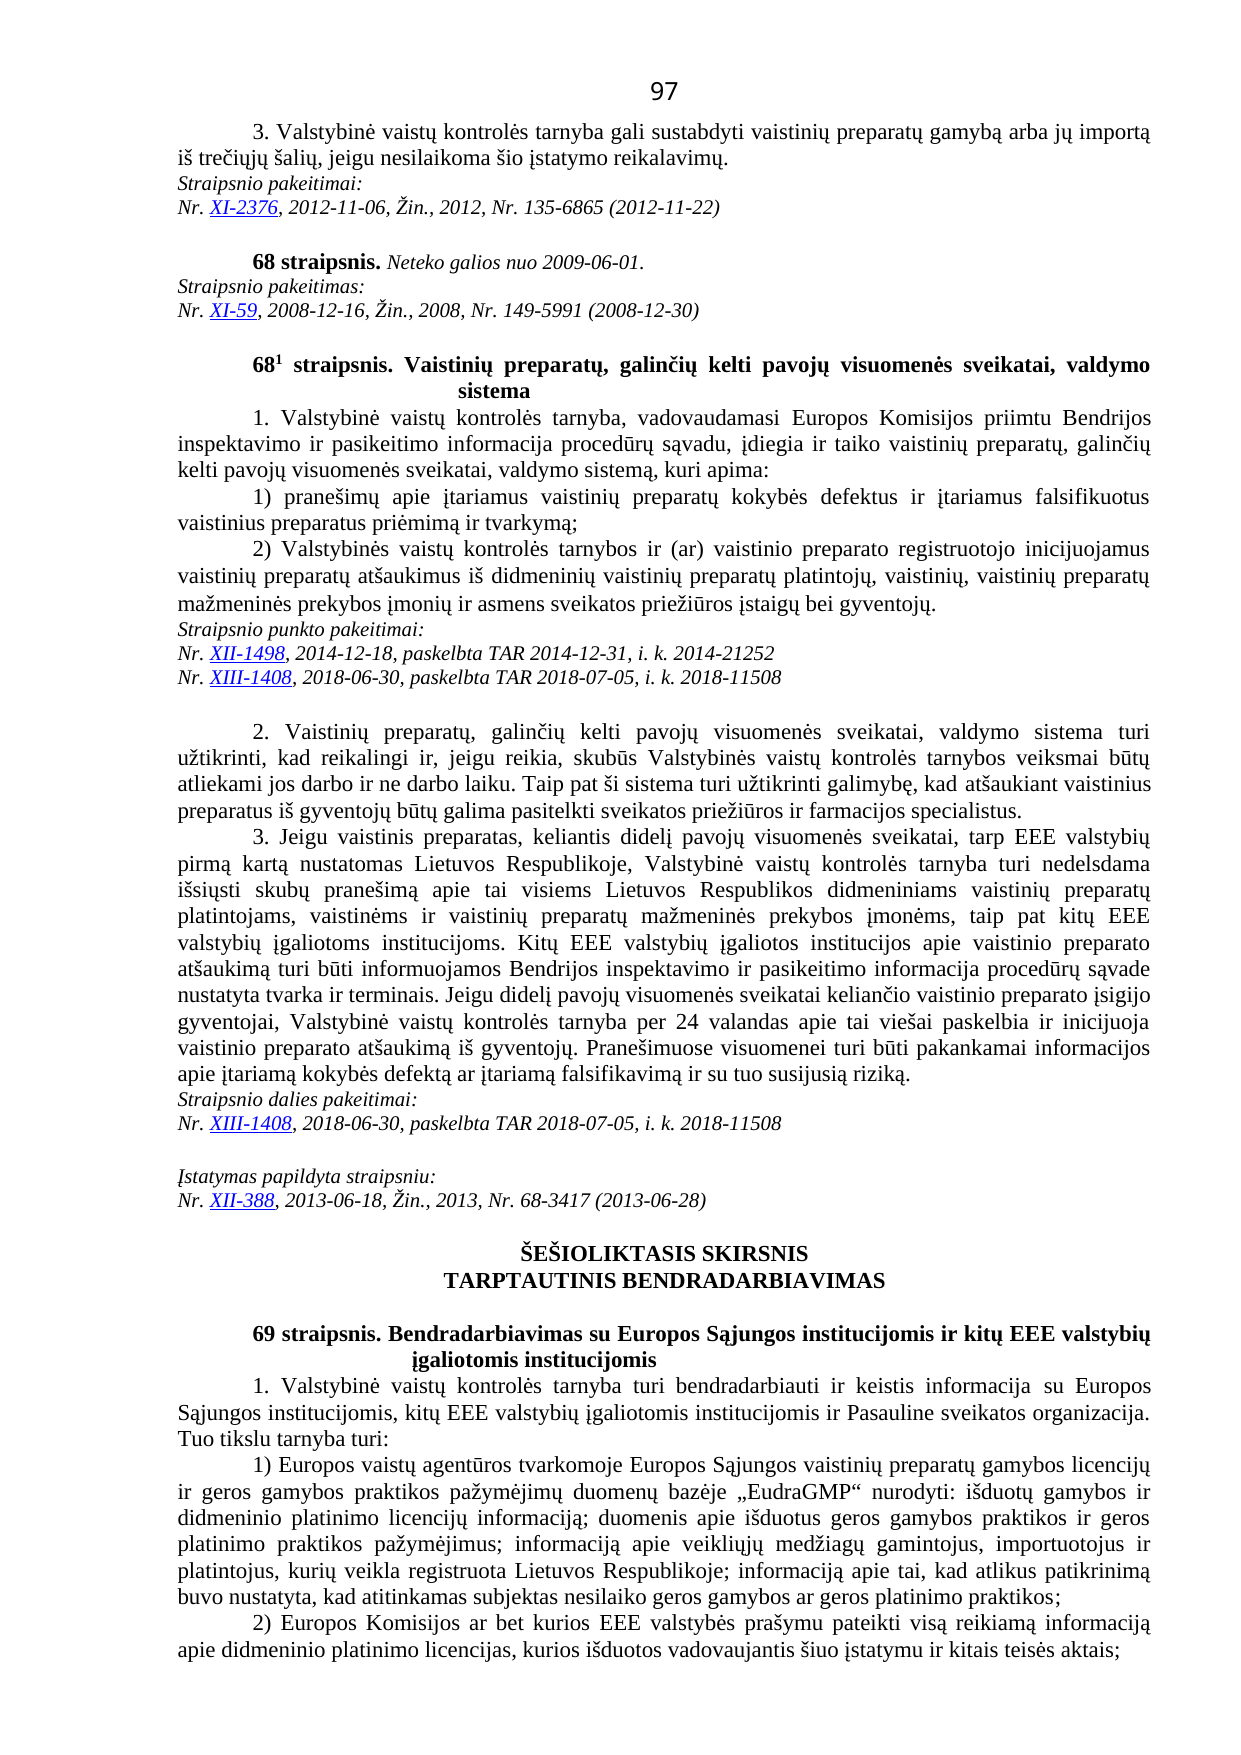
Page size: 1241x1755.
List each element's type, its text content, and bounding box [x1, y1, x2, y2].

text ŠEŠIOLIKTASIS SKIRSNIS [177, 1241, 1152, 1267]
text Įstatymas papildyta straipsniu: [177, 1164, 1152, 1188]
text Straipsnio pakeitimai: [177, 171, 1152, 195]
text 1) Europos vaistų agentūros tvarkomoje Europos Sąjungos vaistinių preparatų gamybos licencijų ir geros gamybos praktikos pažymėjimų duomenų bazėje „EudraGMP“ nurodyti: išduotų gamybos ir didmeninio platinimo licencijų informaciją; duomenis apie išduotus geros gamybos praktikos ir geros platinimo praktikos pažymėjimus; informaciją apie veikliųjų medžiagų gamintojus, importuotojus ir platintojus, kurių veikla registruota Lietuvos Respublikoje; informaciją apie tai, kad atlikus patikrinimą buvo nustatyta, kad atitinkamas subjektas nesilaiko geros gamybos ar geros platinimo praktikos; [177, 1451, 1152, 1609]
text Nr. XII-388, 2013-06-18, Žin., 2013, Nr. 68-3417 (2013-06-28) [177, 1188, 1152, 1212]
text 681 straipsnis. Vaistinių preparatų, galinčių kelti pavojų visuomenės sveikatai, valdymo sistema [252, 351, 1152, 404]
text Nr. XI-2376, 2012-11-06, Žin., 2012, Nr. 135-6865 (2012-11-22) [177, 195, 1152, 219]
text 69 straipsnis. Bendradarbiavimas su Europos Sąjungos institucijomis ir kitų EEE valstybių įgaliotomis institucijomis [252, 1319, 1152, 1372]
text 2) Valstybinės vaistų kontrolės tarnybos ir (ar) vaistinio preparato registruotojo inicijuojamus vaistinių preparatų atšaukimus iš didmeninių vaistinių preparatų platintojų, vaistinių, vaistinių preparatų mažmeninės prekybos įmonių ir asmens sveikatos priežiūros įstaigų bei gyventojų. [177, 535, 1152, 617]
text 3. Jeigu vaistinis preparatas, keliantis didelį pavojų visuomenės sveikatai, tarp EEE valstybių pirmą kartą nustatomas Lietuvos Respublikoje, Valstybinė vaistų kontrolės tarnyba turi nedelsdama išsiųsti skubų pranešimą apie tai visiems Lietuvos Respublikos didmeniniams vaistinių preparatų platintojams, vaistinėms ir vaistinių preparatų mažmeninės prekybos įmonėms, taip pat kitų EEE valstybių įgaliotoms institucijoms. Kitų EEE valstybių įgaliotos institucijos apie vaistinio preparato atšaukimą turi būti informuojamos Bendrijos inspektavimo ir pasikeitimo informacija procedūrų sąvade nustatyta tvarka ir terminais. Jeigu didelį pavojų visuomenės sveikatai keliančio vaistinio preparato įsigijo gyventojai, Valstybinė vaistų kontrolės tarnyba per 24 valandas apie tai viešai paskelbia ir inicijuoja vaistinio preparato atšaukimą iš gyventojų. Pranešimuose visuomenei turi būti pakankamai informacijos apie įtariamą kokybės defektą ar įtariamą falsifikavimą ir su tuo susijusią riziką. [177, 823, 1152, 1087]
text 68 straipsnis. Neteko galios nuo 2009-06-01. [177, 248, 1152, 274]
text Nr. XI-59, 2008-12-16, Žin., 2008, Nr. 149-5991 (2008-12-30) [177, 298, 1152, 322]
text 1) pranešimų apie įtariamus vaistinių preparatų kokybės defektus ir įtariamus falsifikuotus vaistinius preparatus priėmimą ir tvarkymą; [177, 483, 1152, 535]
text TARPTAUTINIS BENDRADARBIAVIMAS [177, 1267, 1152, 1293]
text Nr. XIII-1408, 2018-06-30, paskelbta TAR 2018-07-05, i. k. 2018-11508 [177, 665, 1152, 689]
text 2. Vaistinių preparatų, galinčių kelti pavojų visuomenės sveikatai, valdymo sistema turi užtikrinti, kad reikalingi ir, jeigu reikia, skubūs Valstybinės vaistų kontrolės tarnybos veiksmai būtų atliekami jos darbo ir ne darbo laiku. Taip pat ši sistema turi užtikrinti galimybę, kad atšaukiant vaistinius preparatus iš gyventojų būtų galima pasitelkti sveikatos priežiūros ir farmacijos specialistus. [177, 718, 1152, 823]
text Straipsnio pakeitimas: [177, 274, 1152, 298]
text 3. Valstybinė vaistų kontrolės tarnyba gali sustabdyti vaistinių preparatų gamybą arba jų importą iš trečiųjų šalių, jeigu nesilaikoma šio įstatymo reikalavimų. [177, 118, 1152, 171]
text 2) Europos Komisijos ar bet kurios EEE valstybės prašymu pateikti visą reikiamą informaciją apie didmeninio platinimo licencijas, kurios išduotos vadovaujantis šiuo įstatymu ir kitais teisės aktais; [177, 1609, 1152, 1662]
text Straipsnio dalies pakeitimai: [177, 1087, 1152, 1111]
text Straipsnio punkto pakeitimai: [177, 617, 1152, 641]
text Nr. XIII-1408, 2018-06-30, paskelbta TAR 2018-07-05, i. k. 2018-11508 [177, 1111, 1152, 1135]
text 1. Valstybinė vaistų kontrolės tarnyba turi bendradarbiauti ir keistis informacija su Europos Sąjungos institucijomis, kitų EEE valstybių įgaliotomis institucijomis ir Pasauline sveikatos organizacija. Tuo tikslu tarnyba turi: [177, 1372, 1152, 1451]
text 1. Valstybinė vaistų kontrolės tarnyba, vadovaudamasi Europos Komisijos priimtu Bendrijos inspektavimo ir pasikeitimo informacija procedūrų sąvadu, įdiegia ir taiko vaistinių preparatų, galinčių kelti pavojų visuomenės sveikatai, valdymo sistemą, kuri apima: [177, 404, 1152, 483]
text Nr. XII-1498, 2014-12-18, paskelbta TAR 2014-12-31, i. k. 2014-21252 [177, 641, 1152, 665]
